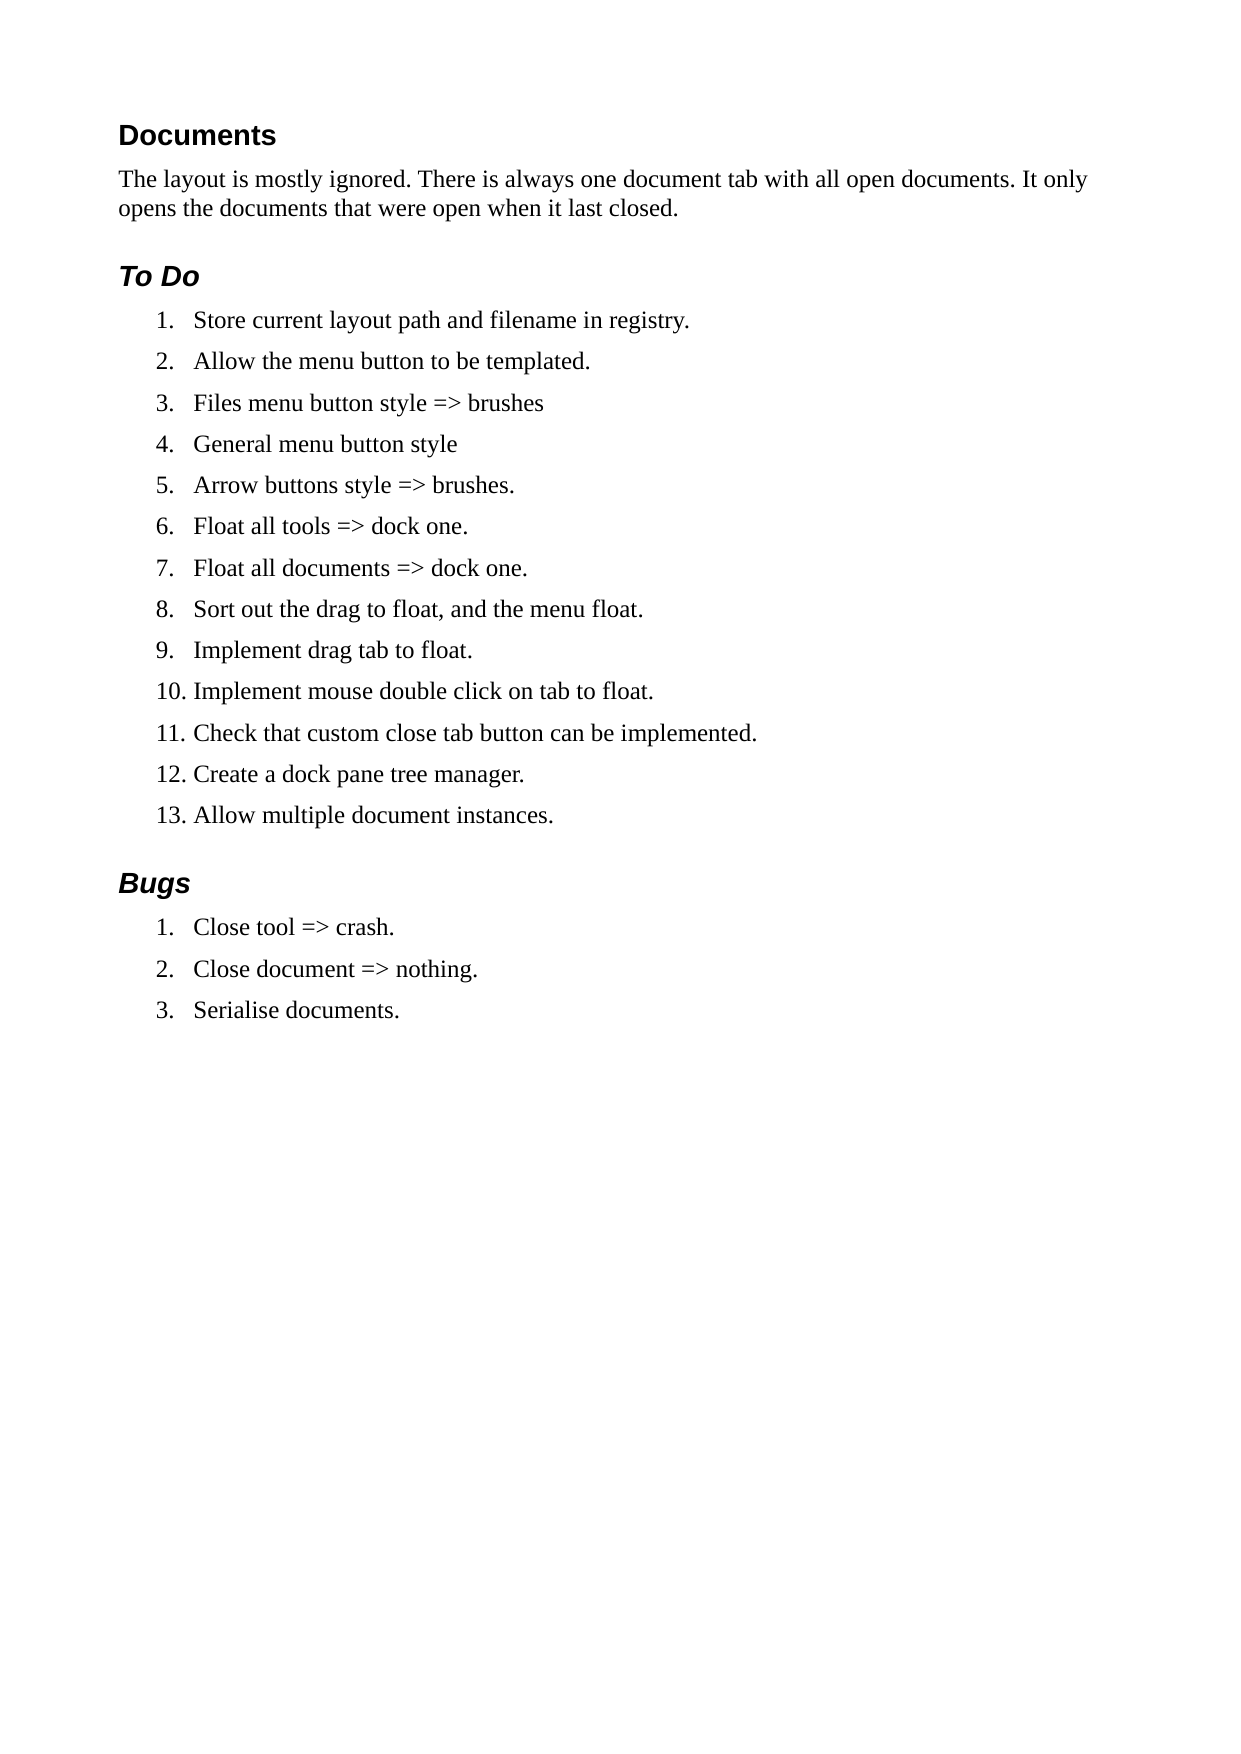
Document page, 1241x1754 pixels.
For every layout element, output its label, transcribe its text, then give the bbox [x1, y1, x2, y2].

list Files menu button style => brushes [156, 388, 1122, 416]
list Create a dock pane tree manager. [156, 759, 1122, 788]
list Close document => nothing. [156, 954, 1122, 982]
subtitle To Do [118, 259, 1122, 293]
list Serialise documents. [156, 995, 1122, 1024]
list Allow the menu button to be templated. [156, 346, 1122, 375]
list Implement drag tab to float. [156, 635, 1122, 664]
list Check that custom close tab button can be implemented. [156, 718, 1122, 746]
list General menu button style [156, 429, 1122, 458]
list Arrow buttons style => brushes. [156, 470, 1122, 499]
text The layout is mostly ignored. There is always one document tab with all open documents. It only opens the documents that were open when it last closed. [118, 164, 1122, 222]
list Close tool => crash. [156, 912, 1122, 941]
list Float all documents => dock one. [156, 553, 1122, 581]
list Implement mouse double click on tab to float. [156, 676, 1122, 705]
list Sort out the drag to float, and the menu float. [156, 594, 1122, 623]
list Allow multiple document instances. [156, 800, 1122, 829]
list Float all tools => dock one. [156, 511, 1122, 540]
list Store current layout path and filename in registry. [156, 305, 1122, 334]
subtitle Bugs [118, 866, 1122, 900]
subtitle Documents [118, 118, 1122, 152]
